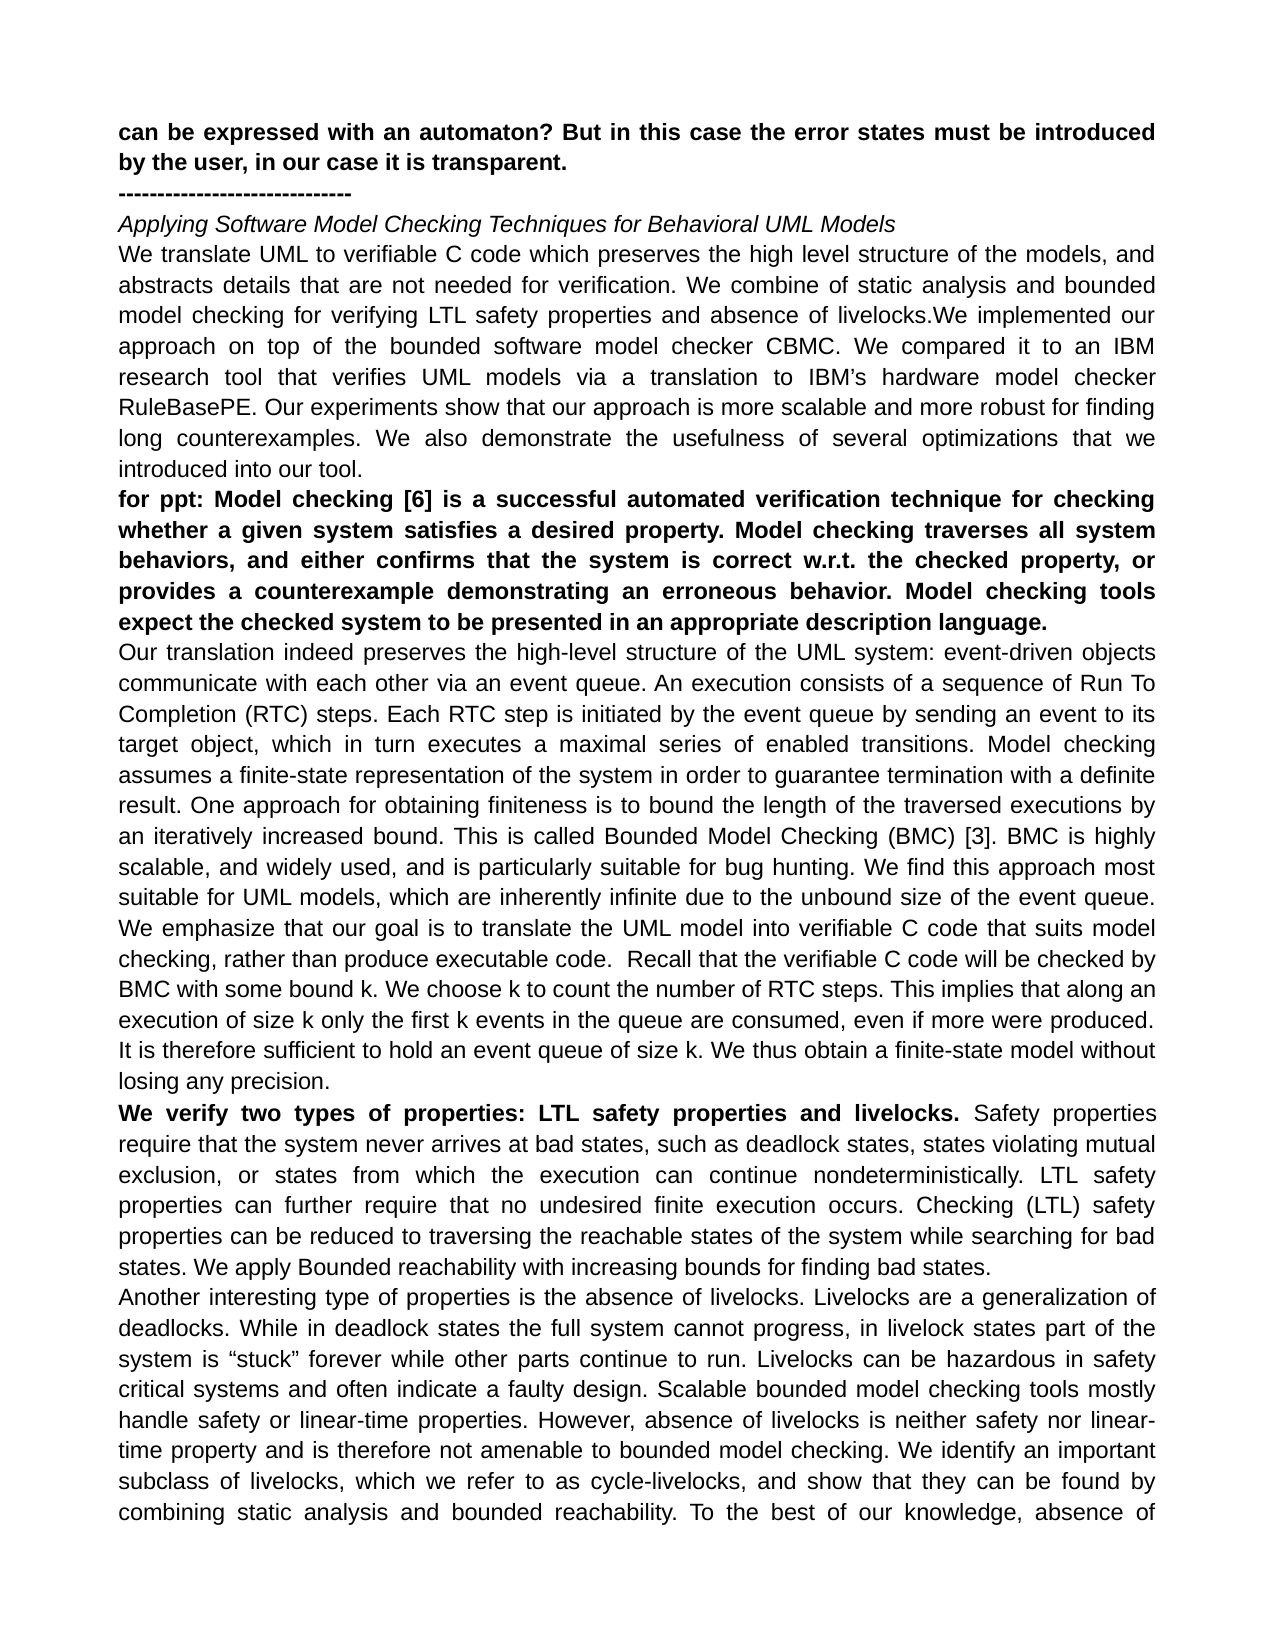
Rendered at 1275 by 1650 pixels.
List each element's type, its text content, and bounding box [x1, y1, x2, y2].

text We translate UML to verifiable C code which preserves the high level structure of the models, and abstracts details that are not needed for verification. We combine of static analysis and bounded model checking for verifying LTL safety properties and absence of livelocks.We implemented our approach on top of the bounded software model checker CBMC. We compared it to an IBM research tool that verifies UML models via a translation to IBM’s hardware model checker RuleBasePE. Our experiments show that our approach is more scalable and more robust for finding long counterexamples. We also demonstrate the usefulness of several optimizations that we introduced into our tool. [118, 241, 1157, 482]
text We verify two types of properties: LTL safety properties and livelocks. Safety properties require that the system never arrives at bad states, such as deadlock states, states violating mutual exclusion, or states from which the execution can continue nondeterministically. LTL safety properties can further require that no undesired finite execution occurs. Checking (LTL) safety properties can be reduced to traversing the reachable states of the system while searching for bad states. We apply Bounded reachability with increasing bounds for finding bad states. [118, 1098, 1157, 1280]
text Another interesting type of properties is the absence of livelocks. Livelocks are a generalization of deadlocks. While in deadlock states the full system cannot progress, in livelock states part of the system is “stuck” forever while other parts continue to run. Livelocks can be hazardous in safety critical systems and often indicate a faulty design. Scalable bounded model checking tools mostly handle safety or linear-time properties. However, absence of livelocks is neither safety nor linear-time property and is therefore not amenable to bounded model checking. We identify an important subclass of livelocks, which we refer to as cycle-livelocks, and show that they can be found by combining static analysis and bounded reachability. To the best of our knowledge, absence of [118, 1284, 1157, 1525]
text Applying Software Model Checking Techniques for Behavioral UML Models [118, 210, 1157, 237]
text for ppt: Model checking [6] is a successful automated verification technique for checking whether a given system satisfies a desired property. Model checking traverses all system behaviors, and either confirms that the system is correct w.r.t. the checked property, or provides a counterexample demonstrating an erroneous behavior. Model checking tools expect the checked system to be presented in an appropriate description language. [118, 486, 1157, 635]
text Our translation indeed preserves the high-level structure of the UML system: event-driven objects communicate with each other via an event queue. An execution consists of a sequence of Run To Completion (RTC) steps. Each RTC step is initiated by the event queue by sending an event to its target object, which in turn executes a maximal series of enabled transitions. Model checking assumes a finite-state representation of the system in order to guarantee termination with a definite result. One approach for obtaining finiteness is to bound the length of the traversed executions by an iteratively increased bound. This is called Bounded Model Checking (BMC) [3]. BMC is highly scalable, and widely used, and is particularly suitable for bug hunting. We find this approach most suitable for UML models, which are inherently infinite due to the unbound size of the event queue. We emphasize that our goal is to translate the UML model into verifiable C code that suits model checking, rather than produce executable code. Recall that the verifiable C code will be checked by BMC with some bound k. We choose k to count the number of RTC steps. This implies that along an execution of size k only the first k events in the queue are consumed, even if more were produced. It is therefore sufficient to hold an event queue of size k. We thus obtain a finite-state model without losing any precision. [118, 639, 1157, 1094]
text ------------------------------ [118, 179, 1157, 206]
text can be expressed with an automaton? But in this case the error states must be introduced by the user, in our case it is transparent. [118, 118, 1157, 176]
